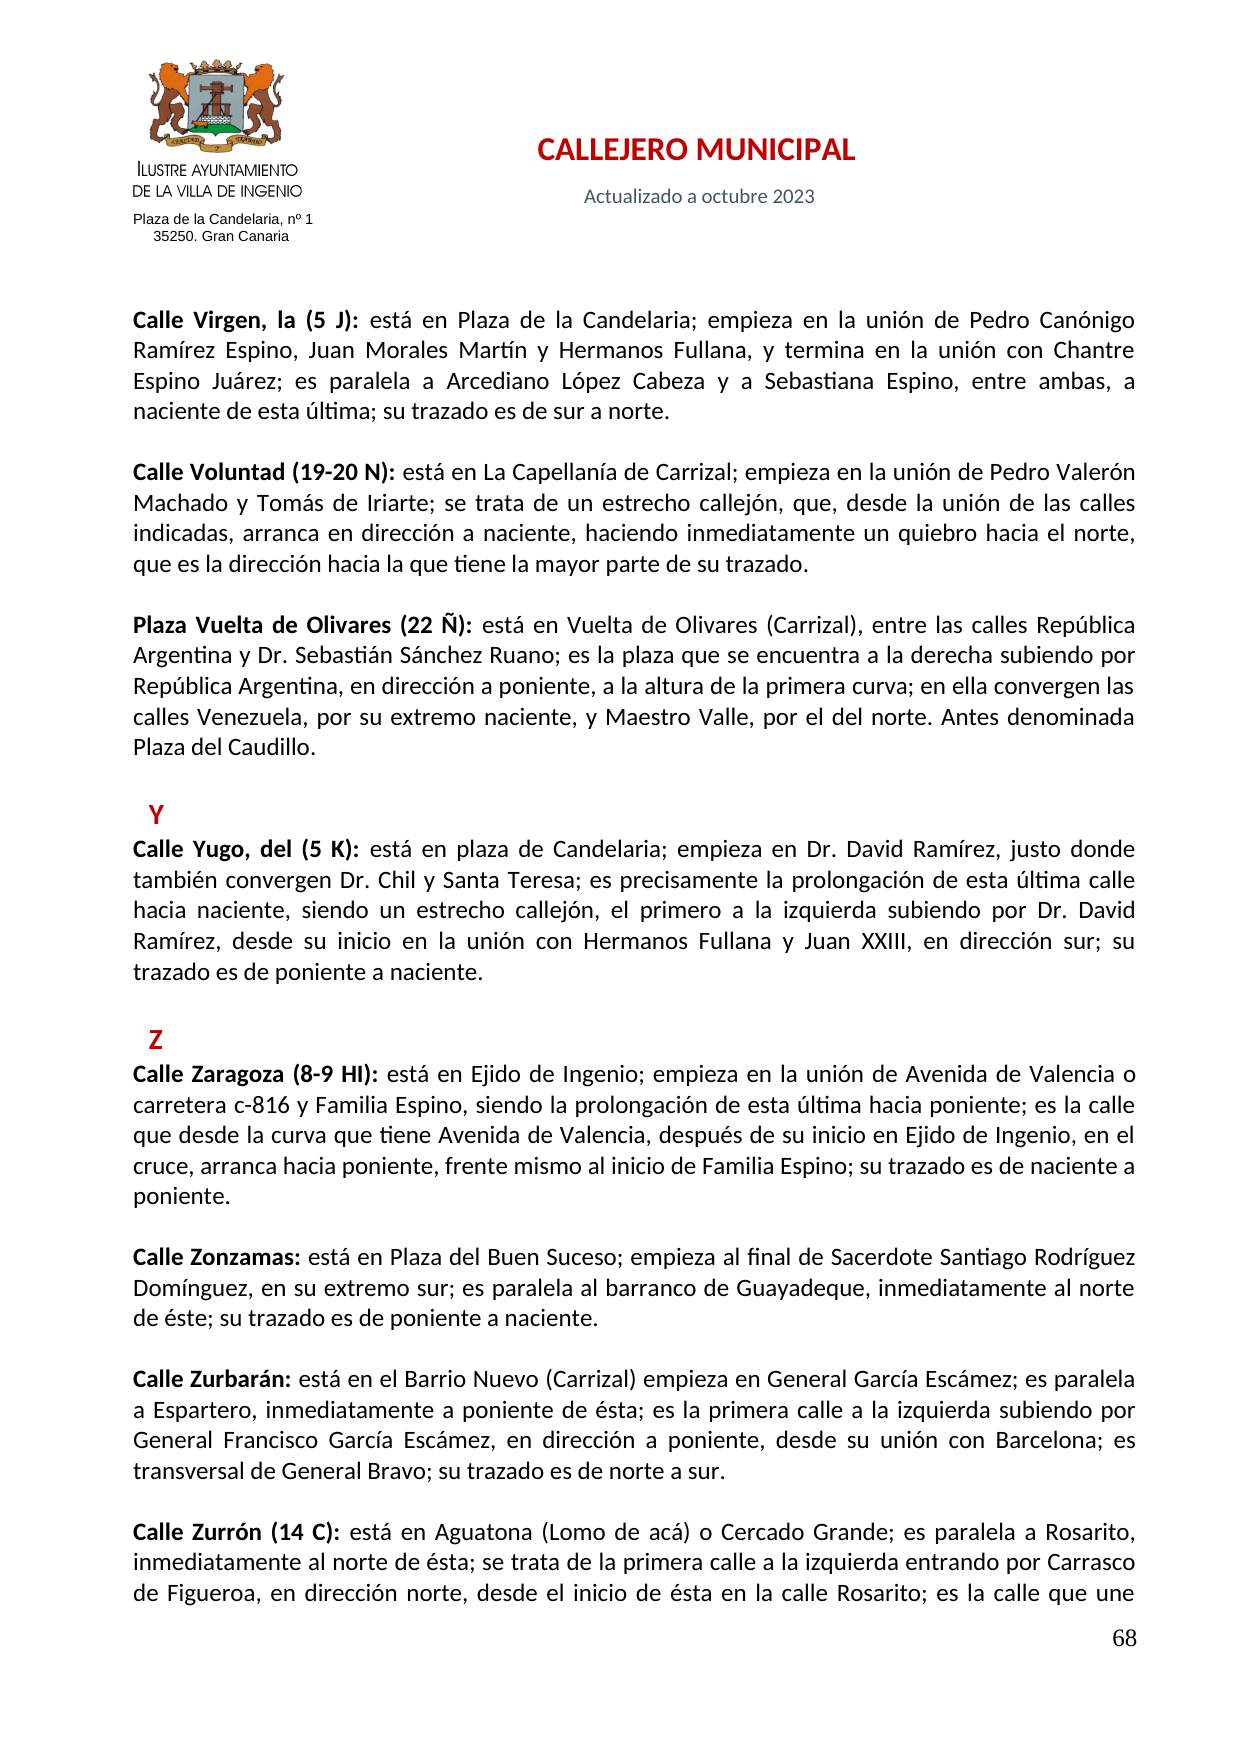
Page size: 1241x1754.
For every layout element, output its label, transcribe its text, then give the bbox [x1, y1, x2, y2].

text Z [148, 1021, 1154, 1056]
text Calle Zurrón (14 C): está en Aguatona (Lomo de acá) o Cercado Grande; es paralela a Rosarito, inmediatamente al norte de ésta; se trata de la primera calle a la izquierda entrando por Carrasco de Figueroa, en dirección norte, desde el inicio de ésta en la calle Rosarito; es la calle que une [133, 1516, 1137, 1608]
text Calle Yugo, del (5 K): está en plaza de Candelaria; empieza en Dr. David Ramírez, justo donde también convergen Dr. Chil y Santa Teresa; es precisamente la prolongación de esta última calle hacia naciente, siendo un estrecho callejón, el primero a la izquierda subiendo por Dr. David Ramírez, desde su inicio en la unión con Hermanos Fullana y Juan XXIII, en dirección sur; su trazado es de poniente a naciente. [133, 834, 1137, 986]
text Calle Virgen, la (5 J): está en Plaza de la Candelaria; empieza en la unión de Pedro Canónigo Ramírez Espino, Juan Morales Martín y Hermanos Fullana, y termina en la unión con Chantre Espino Juárez; es paralela a Arcediano López Cabeza y a Sebastiana Espino, entre ambas, a naciente de esta última; su trazado es de sur a norte. [133, 304, 1137, 426]
text Calle Zaragoza (8-9 HI): está en Ejido de Ingenio; empieza en la unión de Avenida de Valencia o carretera c-816 y Familia Espino, siendo la prolongación de esta última hacia poniente; es la calle que desde la curva que tiene Avenida de Valencia, después de su inicio en Ejido de Ingenio, en el cruce, arranca hacia poniente, frente mismo al inicio de Familia Espino; su trazado es de naciente a poniente. [133, 1058, 1137, 1211]
text Plaza Vuelta de Olivares (22 Ñ): está en Vuelta de Olivares (Carrizal), entre las calles República Argentina y Dr. Sebastián Sánchez Ruano; es la plaza que se encuentra a la derecha subiendo por República Argentina, en dirección a poniente, a la altura de la primera curva; en ella convergen las calles Venezuela, por su extremo naciente, y Maestro Valle, por el del norte. Antes denominada Plaza del Caudillo. [133, 609, 1137, 762]
text Calle Zurbarán: está en el Barrio Nuevo (Carrizal) empieza en General García Escámez; es paralela a Espartero, inmediatamente a poniente de ésta; es la primera calle a la izquierda subiendo por General Francisco García Escámez, en dirección a poniente, desde su unión con Barcelona; es transversal de General Bravo; su trazado es de norte a sur. [133, 1363, 1137, 1486]
text Calle Zonzamas: está en Plaza del Buen Suceso; empieza al final de Sacerdote Santiago Rodríguez Domínguez, en su extremo sur; es paralela al barranco de Guayadeque, inmediatamente al norte de éste; su trazado es de poniente a naciente. [133, 1241, 1137, 1333]
text Calle Voluntad (19-20 N): está en La Capellanía de Carrizal; empieza en la unión de Pedro Valerón Machado y Tomás de Iriarte; se trata de un estrecho callejón, que, desde la unión de las calles indicadas, arranca en dirección a naciente, haciendo inmediatamente un quiebro hacia el norte, que es la dirección hacia la que tiene la mayor parte de su trazado. [133, 456, 1137, 578]
text Y [148, 796, 1154, 832]
